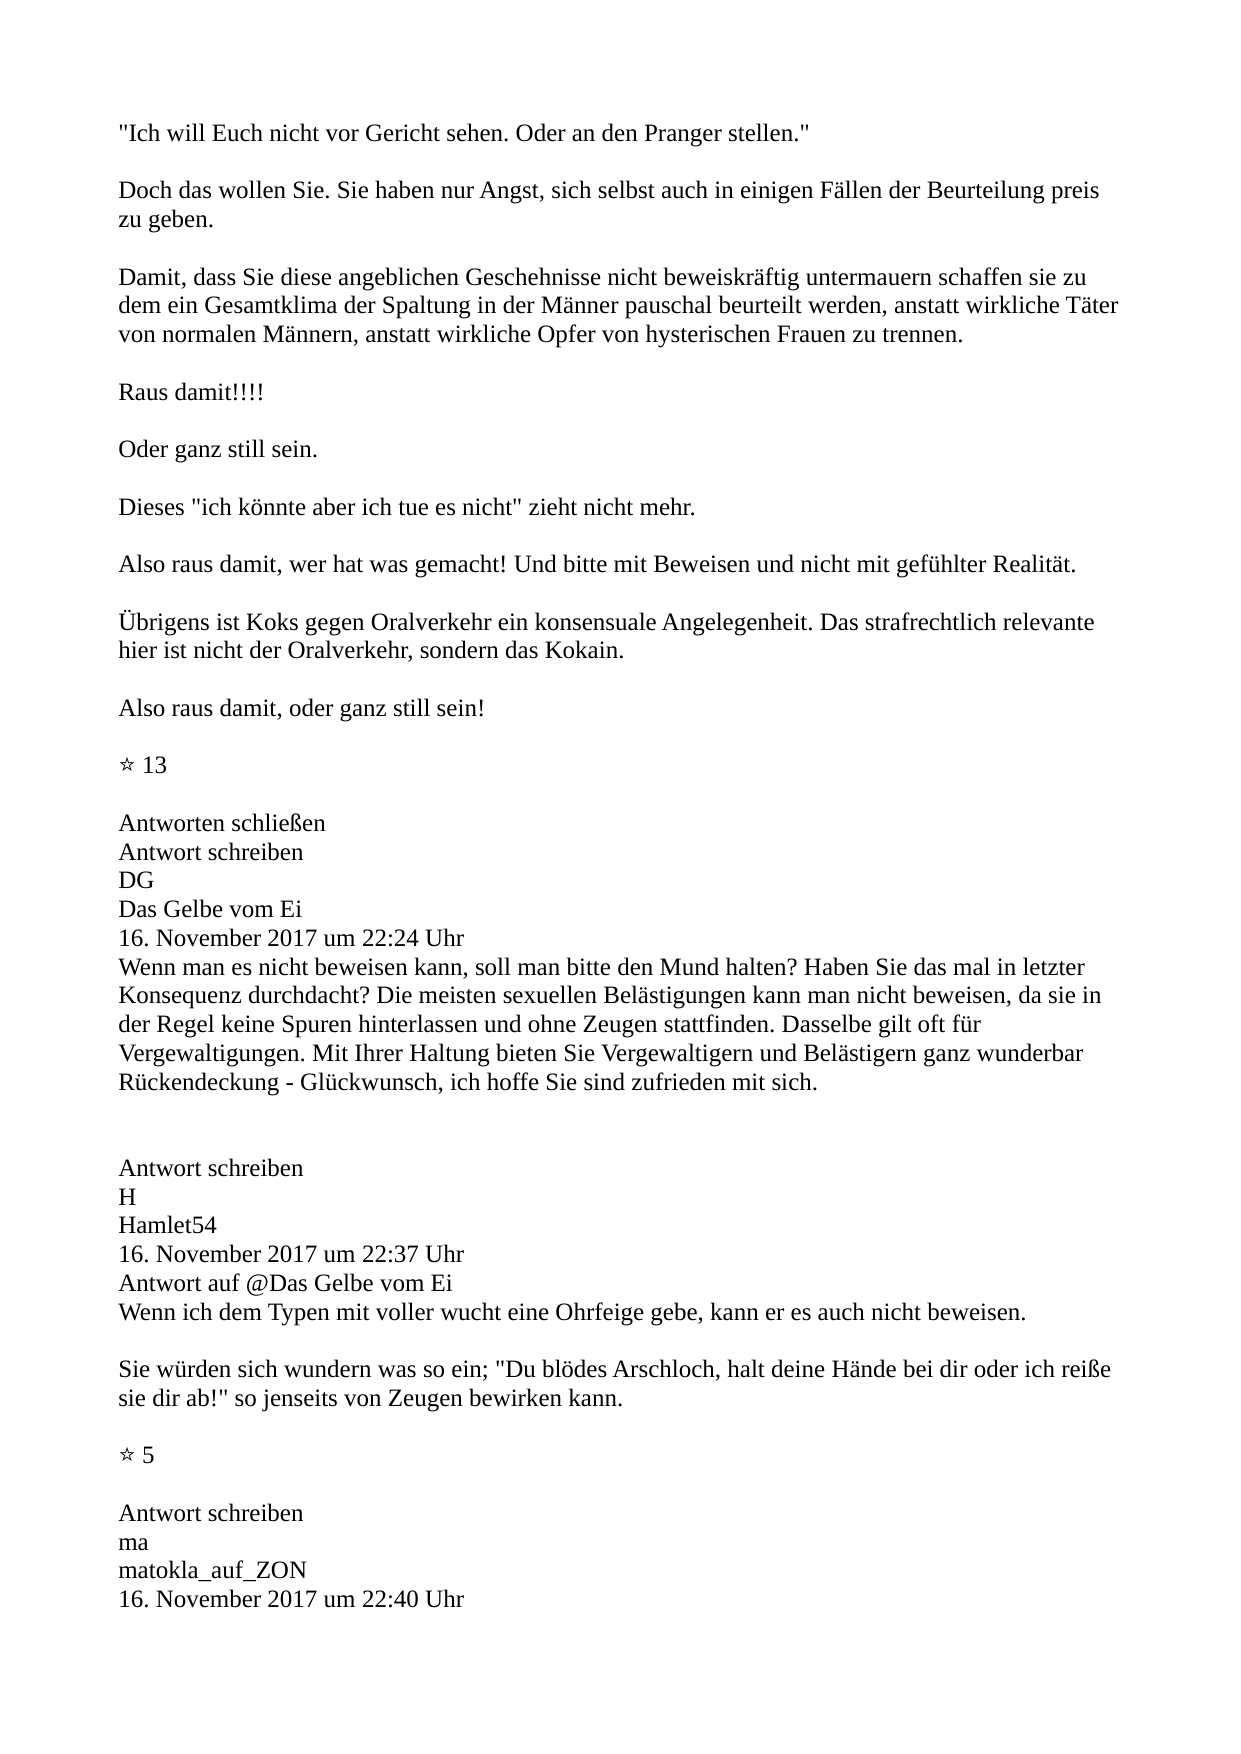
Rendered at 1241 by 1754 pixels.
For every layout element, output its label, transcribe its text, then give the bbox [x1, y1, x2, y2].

text ma [118, 1527, 1122, 1556]
text Wenn ich dem Typen mit voller wucht eine Ohrfeige gebe, kann er es auch nicht beweisen. [118, 1297, 1122, 1326]
text Wenn man es nicht beweisen kann, soll man bitte den Mund halten? Haben Sie das mal in letzter Konsequenz durchdacht? Die meisten sexuellen Belästigungen kann man nicht beweisen, da sie in der Regel keine Spuren hinterlassen und ohne Zeugen stattfinden. Dasselbe gilt oft für Vergewaltigungen. Mit Ihrer Haltung bieten Sie Vergewaltigern und Belästigern ganz wunderbar Rückendeckung - Glückwunsch, ich hoffe Sie sind zufrieden mit sich. [118, 952, 1122, 1096]
text 16. November 2017 um 22:24 Uhr [118, 923, 1122, 952]
text 16. November 2017 um 22:40 Uhr [118, 1584, 1122, 1613]
text Antwort auf @Das Gelbe vom Ei [118, 1268, 1122, 1297]
text Oder ganz still sein. [118, 434, 1122, 463]
text Also raus damit, wer hat was gemacht! Und bitte mit Beweisen und nicht mit gefühlter Realität. [118, 549, 1122, 578]
text Hamlet54 [118, 1211, 1122, 1239]
text Also raus damit, oder ganz still sein! [118, 693, 1122, 722]
text ⭐️ 13 [118, 751, 1122, 779]
text 16. November 2017 um 22:37 Uhr [118, 1239, 1122, 1268]
text DG [118, 866, 1122, 894]
text Sie würden sich wundern was so ein; "Du blödes Arschloch, halt deine Hände bei dir oder ich reiße sie dir ab!" so jenseits von Zeugen bewirken kann. [118, 1354, 1122, 1412]
text Antworten schließen [118, 808, 1122, 837]
text H [118, 1182, 1122, 1211]
text Raus damit!!!! [118, 377, 1122, 406]
text Antwort schreiben [118, 1498, 1122, 1527]
text Das Gelbe vom Ei [118, 894, 1122, 923]
text Damit, dass Sie diese angeblichen Geschehnisse nicht beweiskräftig untermauern schaffen sie zu dem ein Gesamtklima der Spaltung in der Männer pauschal beurteilt werden, anstatt wirkliche Täter von normalen Männern, anstatt wirkliche Opfer von hysterischen Frauen zu trennen. [118, 262, 1122, 348]
text Übrigens ist Koks gegen Oralverkehr ein konsensuale Angelegenheit. Das strafrechtlich relevante hier ist nicht der Oralverkehr, sondern das Kokain. [118, 607, 1122, 664]
text Antwort schreiben [118, 1153, 1122, 1182]
text Antwort schreiben [118, 837, 1122, 866]
text ⭐️ 5 [118, 1441, 1122, 1469]
text Dieses "ich könnte aber ich tue es nicht" zieht nicht mehr. [118, 492, 1122, 521]
text Doch das wollen Sie. Sie haben nur Angst, sich selbst auch in einigen Fällen der Beurteilung preis zu geben. [118, 176, 1122, 233]
text "Ich will Euch nicht vor Gericht sehen. Oder an den Pranger stellen." [118, 118, 1122, 147]
text matokla_auf_ZON [118, 1556, 1122, 1584]
